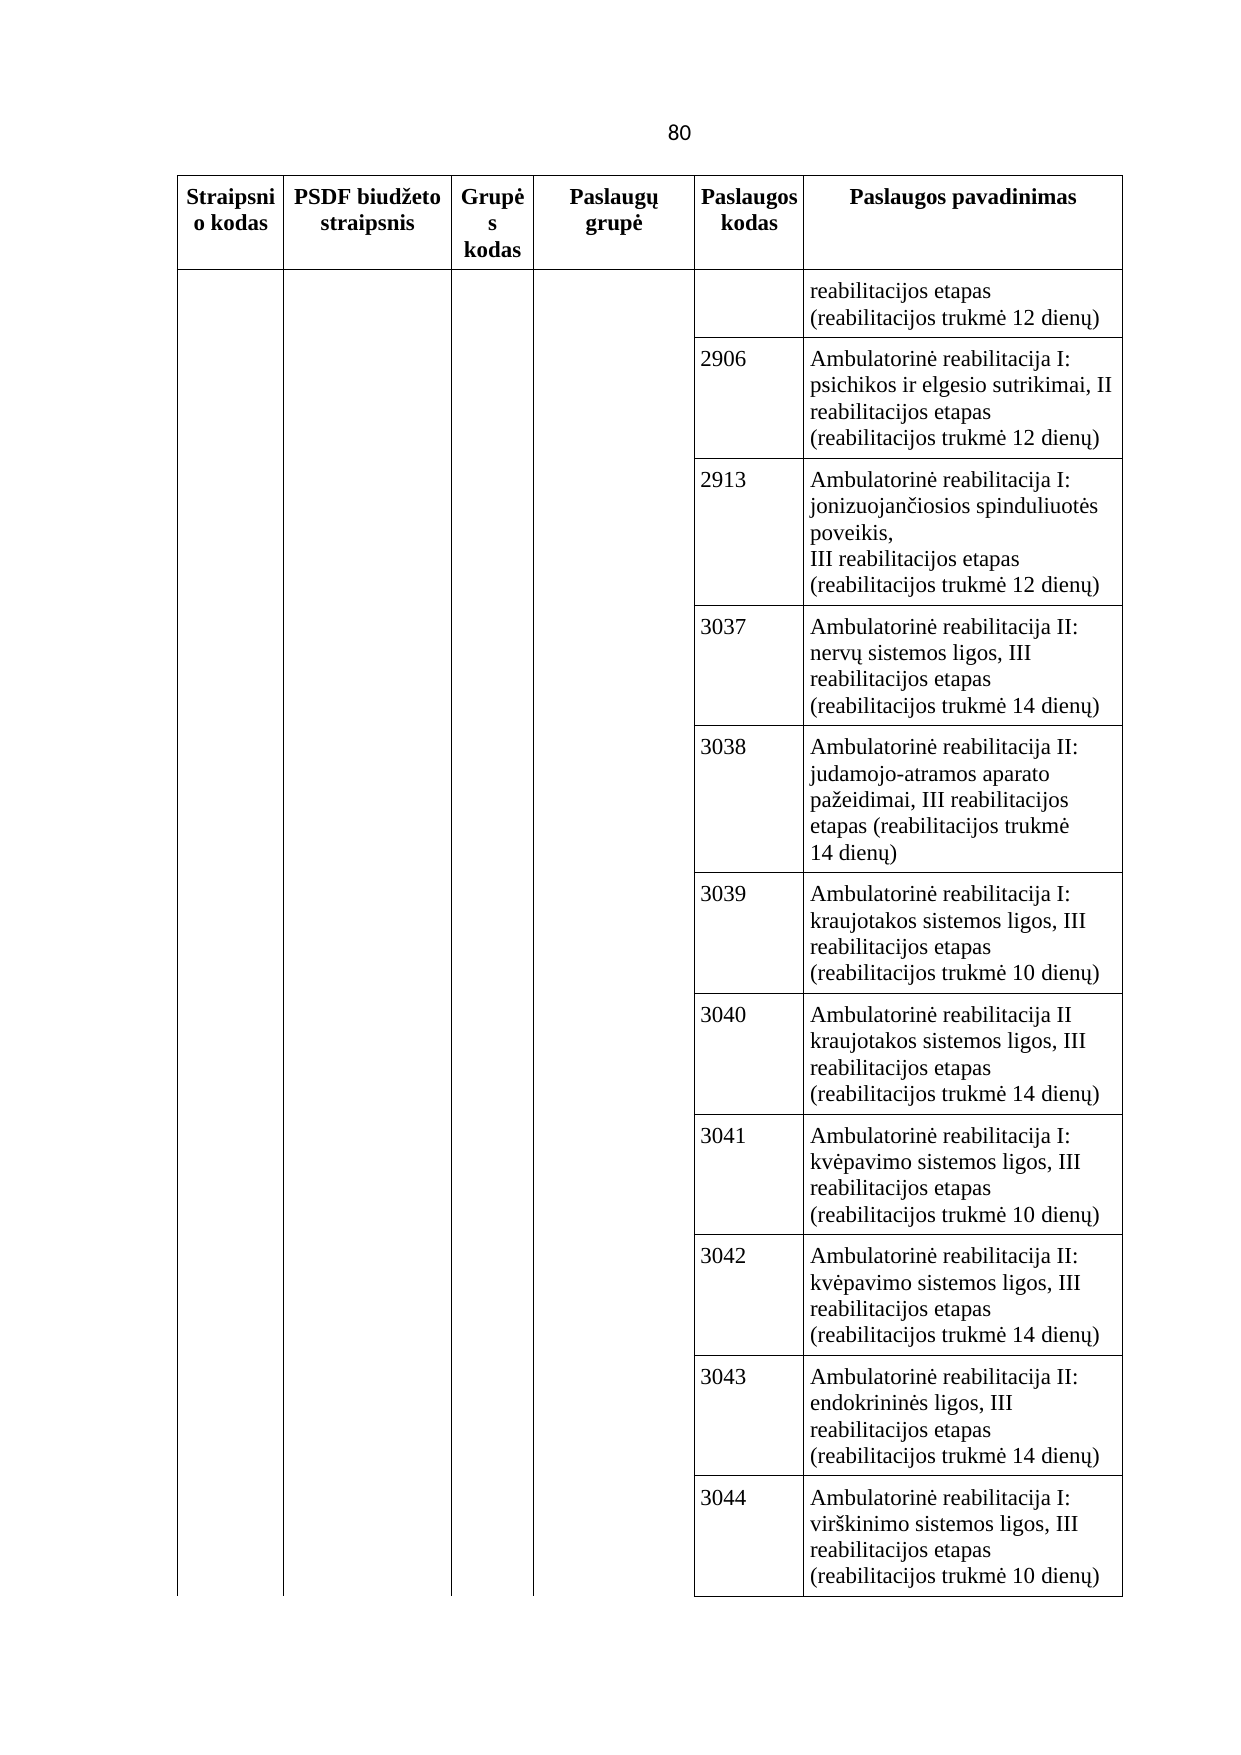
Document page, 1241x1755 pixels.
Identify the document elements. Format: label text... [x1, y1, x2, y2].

table_header Paslaugų grupė [534, 176, 694, 269]
table_cell [178, 1355, 283, 1475]
table_cell Ambulatorinė reabilitacija I: virškinimo sistemos ligos, III reabilitacijos etapas (reabilitacijos trukmė 10 dienų) [804, 1476, 1122, 1596]
table_cell [452, 337, 533, 458]
table_cell [178, 993, 283, 1113]
table_cell [284, 1114, 451, 1234]
table_cell [534, 337, 694, 458]
table_cell [284, 725, 451, 872]
table_cell Ambulatorinė reabilitacija II: judamojo-atramos aparato pažeidimai, III reabilitacijos etapas (reabilitacijos trukmė 14 dienų) [804, 726, 1122, 872]
table_cell [178, 605, 283, 725]
table_header PSDF biudžeto straipsnis [284, 176, 451, 269]
table_cell [284, 605, 451, 725]
table_cell [284, 993, 451, 1113]
table_header Paslaugos pavadinimas [804, 176, 1122, 269]
table_cell Ambulatorinė reabilitacija I: kvėpavimo sistemos ligos, III reabilitacijos etapas (reabilitacijos trukmė 10 dienų) [804, 1115, 1122, 1234]
table_cell reabilitacijos etapas (reabilitacijos trukmė 12 dienų) [804, 270, 1122, 337]
table_cell [534, 1475, 694, 1596]
table_cell [452, 872, 533, 993]
table_cell Ambulatorinė reabilitacija II: endokrininės ligos, III reabilitacijos etapas (reabilitacijos trukmė 14 dienų) [804, 1356, 1122, 1475]
table_cell 3043 [695, 1356, 803, 1475]
table_cell [178, 725, 283, 872]
table_cell [284, 337, 451, 458]
table_cell [284, 270, 451, 337]
table_cell Ambulatorinė reabilitacija II kraujotakos sistemos ligos, III reabilitacijos etapas (reabilitacijos trukmė 14 dienų) [804, 994, 1122, 1113]
table_cell 3038 [695, 726, 803, 872]
table_cell [534, 458, 694, 605]
table_cell [178, 1114, 283, 1234]
table_cell [178, 1234, 283, 1355]
table_cell 2906 [695, 338, 803, 458]
table_cell Ambulatorinė reabilitacija I: psichikos ir elgesio sutrikimai, II reabilitacijos etapas (reabilitacijos trukmė 12 dienų) [804, 338, 1122, 458]
table_cell [178, 872, 283, 993]
table_cell [452, 1234, 533, 1355]
table_cell [178, 270, 283, 337]
table_header Straipsnio kodas [178, 176, 283, 269]
table_cell [695, 270, 803, 337]
table_cell [452, 1475, 533, 1596]
table_cell [534, 993, 694, 1113]
table_cell 3044 [695, 1476, 803, 1596]
table_cell 2913 [695, 459, 803, 605]
table_cell [284, 1355, 451, 1475]
table_cell Ambulatorinė reabilitacija I: jonizuojančiosios spinduliuotės poveikis, III reabilitacijos etapas (reabilitacijos trukmė 12 dienų) [804, 459, 1122, 605]
table_cell 3041 [695, 1115, 803, 1234]
table_cell [534, 1234, 694, 1355]
table_cell [452, 725, 533, 872]
table_cell [534, 270, 694, 337]
table_cell [178, 458, 283, 605]
table_cell [452, 458, 533, 605]
table_header Paslaugos kodas [695, 176, 803, 269]
table_cell [534, 1114, 694, 1234]
table_cell [452, 1114, 533, 1234]
table_cell Ambulatorinė reabilitacija I: kraujotakos sistemos ligos, III reabilitacijos etapas (reabilitacijos trukmė 10 dienų) [804, 873, 1122, 993]
table_cell [284, 458, 451, 605]
table_cell [452, 993, 533, 1113]
table_cell [178, 337, 283, 458]
table_cell 3042 [695, 1235, 803, 1355]
table_cell [284, 1475, 451, 1596]
table_cell 3039 [695, 873, 803, 993]
table_header Grupės kodas [452, 176, 533, 269]
table_cell [534, 725, 694, 872]
table_cell Ambulatorinė reabilitacija II: nervų sistemos ligos, III reabilitacijos etapas (reabilitacijos trukmė 14 dienų) [804, 606, 1122, 725]
table_cell [534, 605, 694, 725]
table_cell 3040 [695, 994, 803, 1113]
table_cell [452, 270, 533, 337]
table_cell [284, 1234, 451, 1355]
table_cell 3037 [695, 606, 803, 725]
table_cell [452, 605, 533, 725]
table_cell [534, 1355, 694, 1475]
table_cell [178, 1475, 283, 1596]
table_cell Ambulatorinė reabilitacija II: kvėpavimo sistemos ligos, III reabilitacijos etapas (reabilitacijos trukmė 14 dienų) [804, 1235, 1122, 1355]
table_cell [284, 872, 451, 993]
table_cell [452, 1355, 533, 1475]
table_cell [534, 872, 694, 993]
